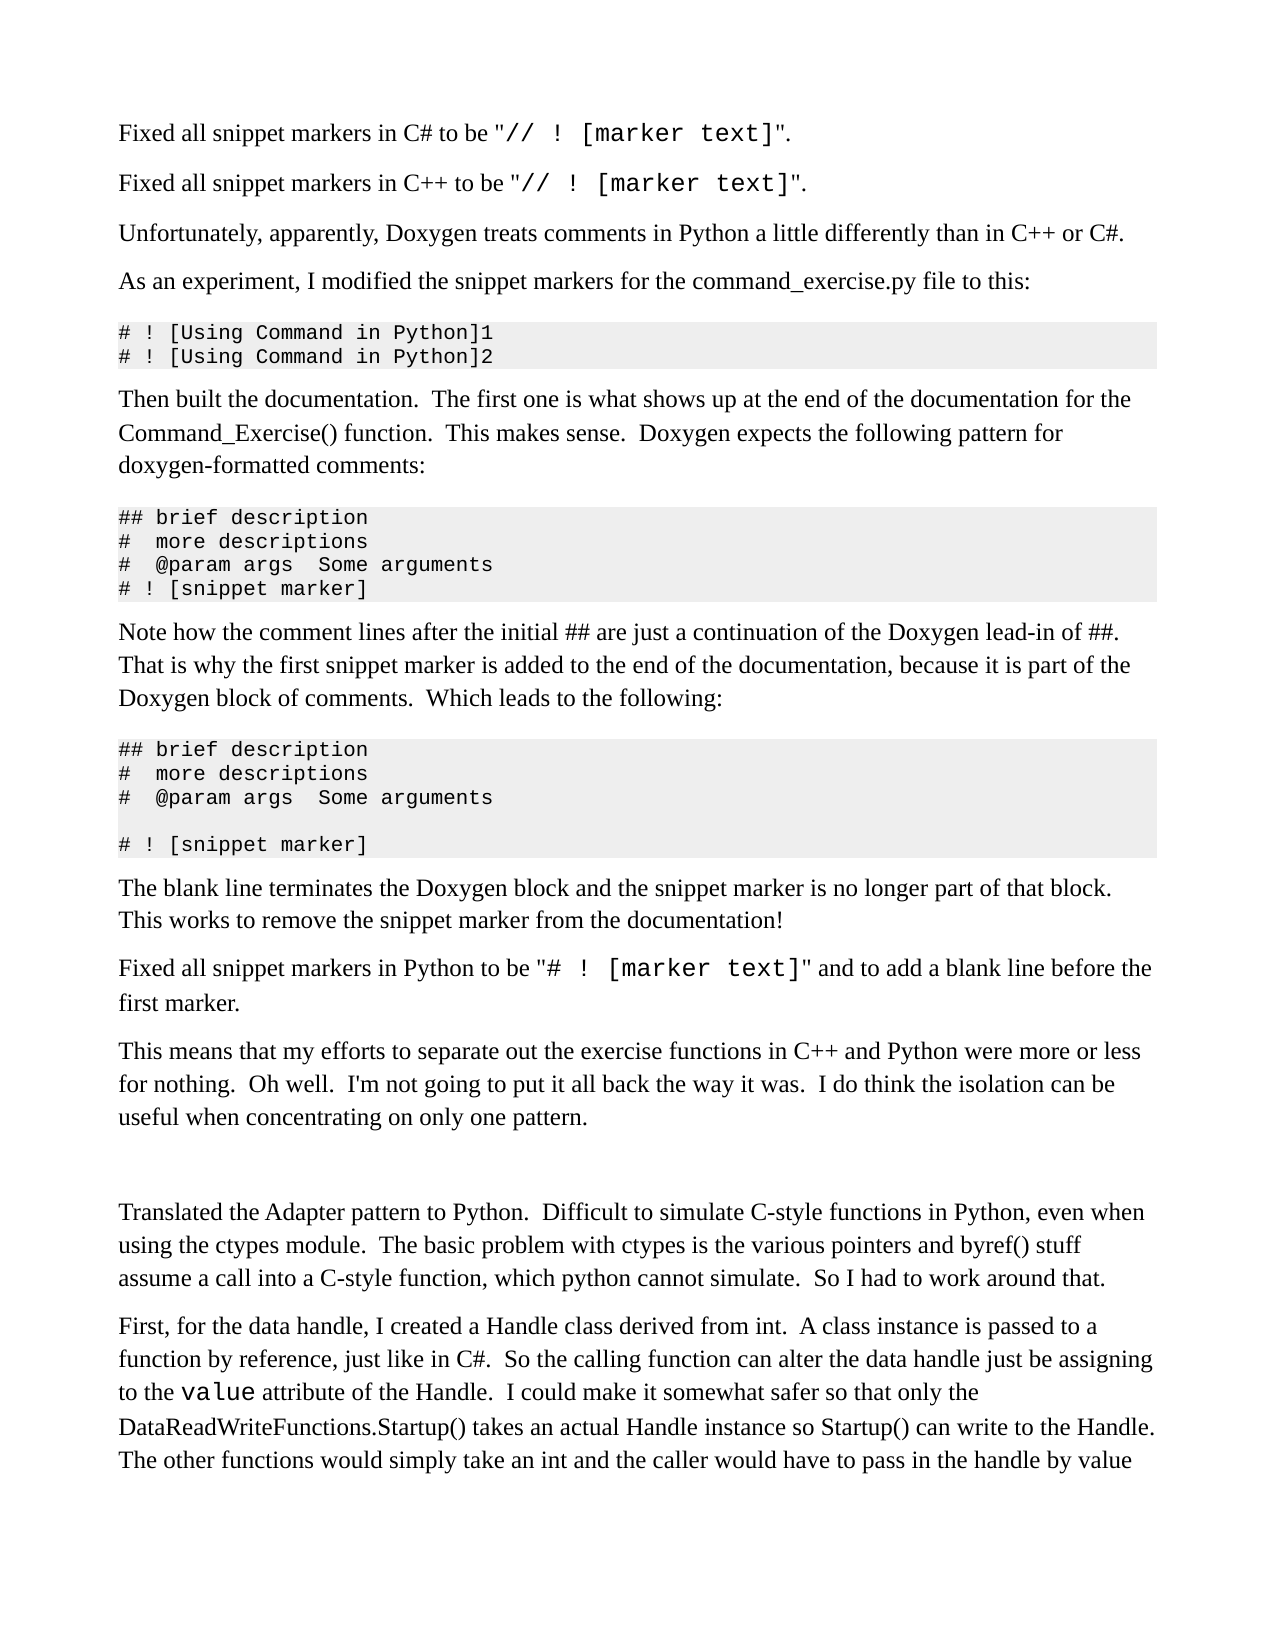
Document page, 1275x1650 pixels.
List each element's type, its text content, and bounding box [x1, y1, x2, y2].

text Then built the documentation. The first one is what shows up at the end of the documentation for the Command_Exercise() function. This makes sense. Doxygen expects the following pattern for doxygen-formatted comments: [118, 384, 1157, 479]
text First, for the data handle, I created a Handle class derived from int. A class instance is passed to a function by reference, just like in C#. So the calling function can alter the data handle just be assigning to the value attribute of the Handle. I could make it somewhat safer so that only the DataReadWriteFunctions.Startup() takes an actual Handle instance so Startup() can write to the Handle. The other functions would simply take an int and the caller would have to pass in the handle by value [118, 1311, 1157, 1474]
text # ! [snippet marker] [118, 834, 1157, 858]
text # @param args Some arguments [118, 554, 1157, 578]
text This means that my efforts to separate out the exercise functions in C++ and Python were more or less for nothing. Oh well. I'm not going to put it all back the way it was. I do think the isolation can be useful when concentrating on only one pattern. [118, 1036, 1157, 1131]
text # @param args Some arguments [118, 787, 1157, 810]
text Translated the Adapter pattern to Python. Difficult to simulate C-style functions in Python, even when using the ctypes module. The basic problem with ctypes is the various pointers and byref() stuff assume a call into a C-style function, which python cannot simulate. So I had to work around that. [118, 1197, 1157, 1292]
text # ! [Using Command in Python]1 [118, 322, 1157, 346]
text Fixed all snippet markers in Python to be "# ! [marker text]" and to add a blank line before the first marker. [118, 953, 1157, 1017]
text Fixed all snippet markers in C# to be "// ! [marker text]". [118, 118, 1157, 149]
text ## brief description [118, 739, 1157, 763]
text Fixed all snippet markers in C++ to be "// ! [marker text]". [118, 168, 1157, 199]
text # ! [Using Command in Python]2 [118, 346, 1157, 369]
text # more descriptions [118, 531, 1157, 554]
text Note how the comment lines after the initial ## are just a continuation of the Doxygen lead-in of ##. That is why the first snippet marker is added to the end of the documentation, because it is part of the Doxygen block of comments. Which leads to the following: [118, 617, 1157, 712]
text The blank line terminates the Doxygen block and the snippet marker is no longer part of that block. This works to remove the snippet marker from the documentation! [118, 873, 1157, 934]
text # ! [snippet marker] [118, 578, 1157, 602]
text ## brief description [118, 507, 1157, 531]
text As an experiment, I modified the snippet markers for the command_exercise.py file to this: [118, 266, 1157, 294]
text # more descriptions [118, 763, 1157, 787]
text Unfortunately, apparently, Doxygen treats comments in Python a little differently than in C++ or C#. [118, 218, 1157, 247]
